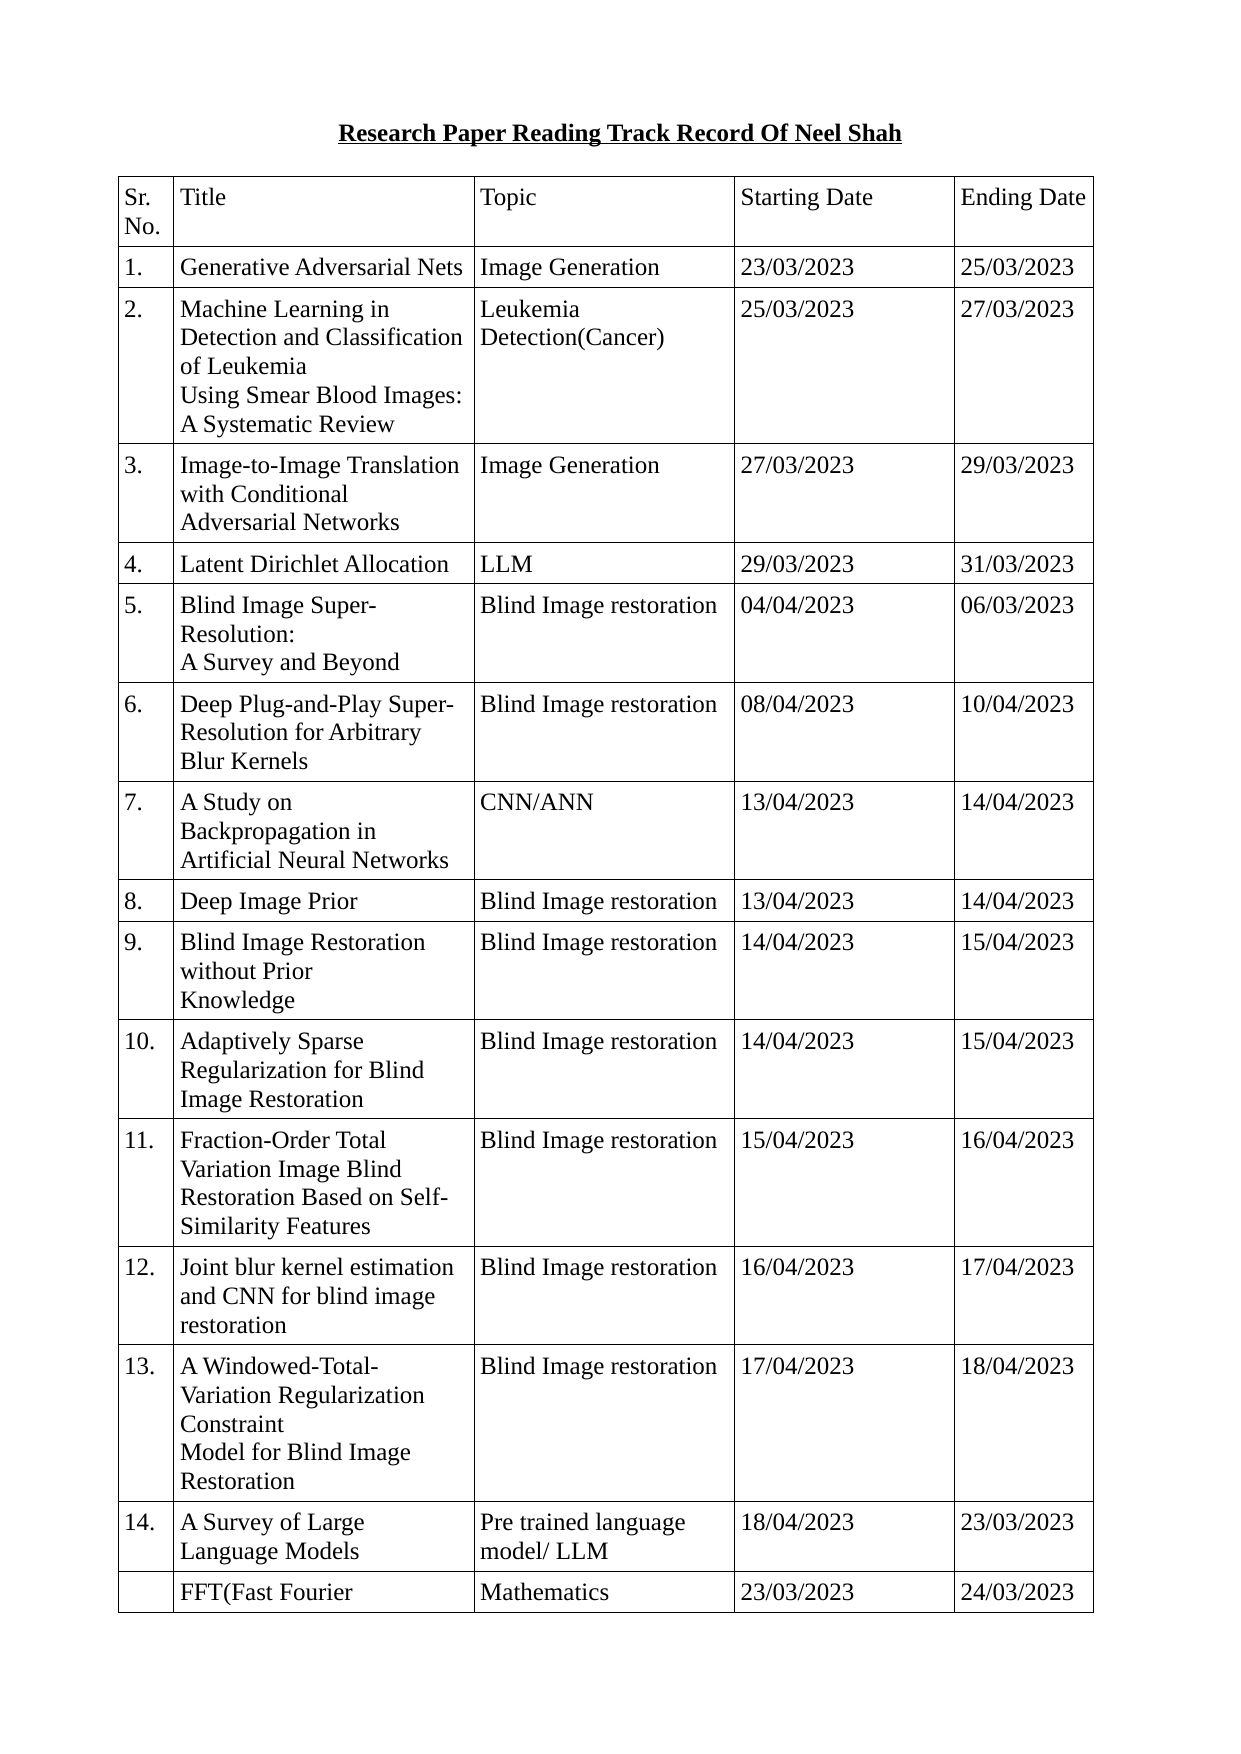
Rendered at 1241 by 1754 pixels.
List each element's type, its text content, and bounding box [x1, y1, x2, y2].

table_cell Leukemia Detection(Cancer) [475, 288, 734, 443]
table_cell Image-to-Image Translation with Conditional Adversarial Networks [174, 444, 474, 542]
table_cell Deep Image Prior [174, 880, 474, 921]
table_cell 10/04/2023 [955, 683, 1093, 781]
table_header Sr. No. [119, 177, 173, 246]
table_cell Generative Adversarial Nets [174, 247, 474, 287]
table_cell 1. [119, 247, 173, 287]
table_header Title [174, 177, 474, 246]
table_header Starting Date [735, 177, 954, 246]
table_cell 06/03/2023 [955, 584, 1093, 682]
text Research Paper Reading Track Record Of Neel Shah [118, 118, 1122, 147]
table_cell 25/03/2023 [735, 288, 954, 443]
table_cell 31/03/2023 [955, 543, 1093, 583]
table_cell 29/03/2023 [735, 543, 954, 583]
table_cell Blind Image restoration [475, 1345, 734, 1501]
table_cell 14/04/2023 [955, 880, 1093, 921]
table_cell Image Generation [475, 444, 734, 542]
table_cell 17/04/2023 [735, 1345, 954, 1501]
table_cell 14. [119, 1502, 173, 1571]
table_cell Joint blur kernel estimation and CNN for blind image restoration [174, 1247, 474, 1344]
table_cell 3. [119, 444, 173, 542]
table_cell 13/04/2023 [735, 782, 954, 879]
table_cell Blind Image restoration [475, 683, 734, 781]
table_cell 2. [119, 288, 173, 443]
table_cell Blind Image restoration [475, 1119, 734, 1246]
table_cell 6. [119, 683, 173, 781]
table_cell Fraction-Order Total Variation Image Blind Restoration Based on Self-Similarity Features [174, 1119, 474, 1246]
table_cell 11. [119, 1119, 173, 1246]
table_cell Latent Dirichlet Allocation [174, 543, 474, 583]
table_cell 08/04/2023 [735, 683, 954, 781]
table_cell 14/04/2023 [955, 782, 1093, 879]
table_cell 4. [119, 543, 173, 583]
table_cell CNN/ANN [475, 782, 734, 879]
table_cell FFT(Fast Fourier [174, 1572, 474, 1612]
table_header Ending Date [955, 177, 1093, 246]
table_cell Blind Image Super-Resolution: A Survey and Beyond [174, 584, 474, 682]
table_cell 5. [119, 584, 173, 682]
table_cell 18/04/2023 [955, 1345, 1093, 1501]
table_cell 16/04/2023 [735, 1247, 954, 1344]
table_cell Blind Image restoration [475, 1020, 734, 1118]
table_cell 7. [119, 782, 173, 879]
table_cell Blind Image restoration [475, 880, 734, 921]
table_cell Machine Learning in Detection and Classification of Leukemia Using Smear Blood Images: A Systematic Review [174, 288, 474, 443]
table_cell Blind Image restoration [475, 922, 734, 1019]
table_cell A Windowed-Total-Variation Regularization Constraint Model for Blind Image Restoration [174, 1345, 474, 1501]
table_cell 24/03/2023 [955, 1572, 1093, 1612]
table_cell A Study on Backpropagation in Artificial Neural Networks [174, 782, 474, 879]
table_cell Blind Image Restoration without Prior Knowledge [174, 922, 474, 1019]
table_cell 13/04/2023 [735, 880, 954, 921]
table_cell 29/03/2023 [955, 444, 1093, 542]
table_cell 25/03/2023 [955, 247, 1093, 287]
table_cell 18/04/2023 [735, 1502, 954, 1571]
table_cell Pre trained language model/ LLM [475, 1502, 734, 1571]
table_cell 9. [119, 922, 173, 1019]
table_cell 23/03/2023 [735, 247, 954, 287]
table_cell 23/03/2023 [735, 1572, 954, 1612]
table_header Topic [475, 177, 734, 246]
table_cell 14/0­4/2023 [735, 922, 954, 1019]
table_cell 8. [119, 880, 173, 921]
table_cell 16/04/2023 [955, 1119, 1093, 1246]
table_cell 15/04/2023 [955, 1020, 1093, 1118]
table_cell 17/04/2023 [955, 1247, 1093, 1344]
table_cell Image Generation [475, 247, 734, 287]
table_cell Deep Plug-and-Play Super-Resolution for Arbitrary Blur Kernels [174, 683, 474, 781]
table_cell 15/04/2023 [735, 1119, 954, 1246]
table_cell Mathematics [475, 1572, 734, 1612]
table_cell 13. [119, 1345, 173, 1501]
table_cell 14/04/2023 [735, 1020, 954, 1118]
table_cell Adaptively Sparse Regularization for Blind Image Restoration [174, 1020, 474, 1118]
table_cell 27/03/2023 [955, 288, 1093, 443]
table_cell LLM [475, 543, 734, 583]
table_cell 12. [119, 1247, 173, 1344]
table_cell 23/03/2023 [955, 1502, 1093, 1571]
table_cell Blind Image restoration [475, 1247, 734, 1344]
table_cell [119, 1572, 173, 1612]
table_cell 10. [119, 1020, 173, 1118]
table_cell Blind Image restoration [475, 584, 734, 682]
table_cell 15/04/2023 [955, 922, 1093, 1019]
table_cell A Survey of Large Language Models [174, 1502, 474, 1571]
table_cell 04/04/2023 [735, 584, 954, 682]
table_cell 27/03/2023 [735, 444, 954, 542]
